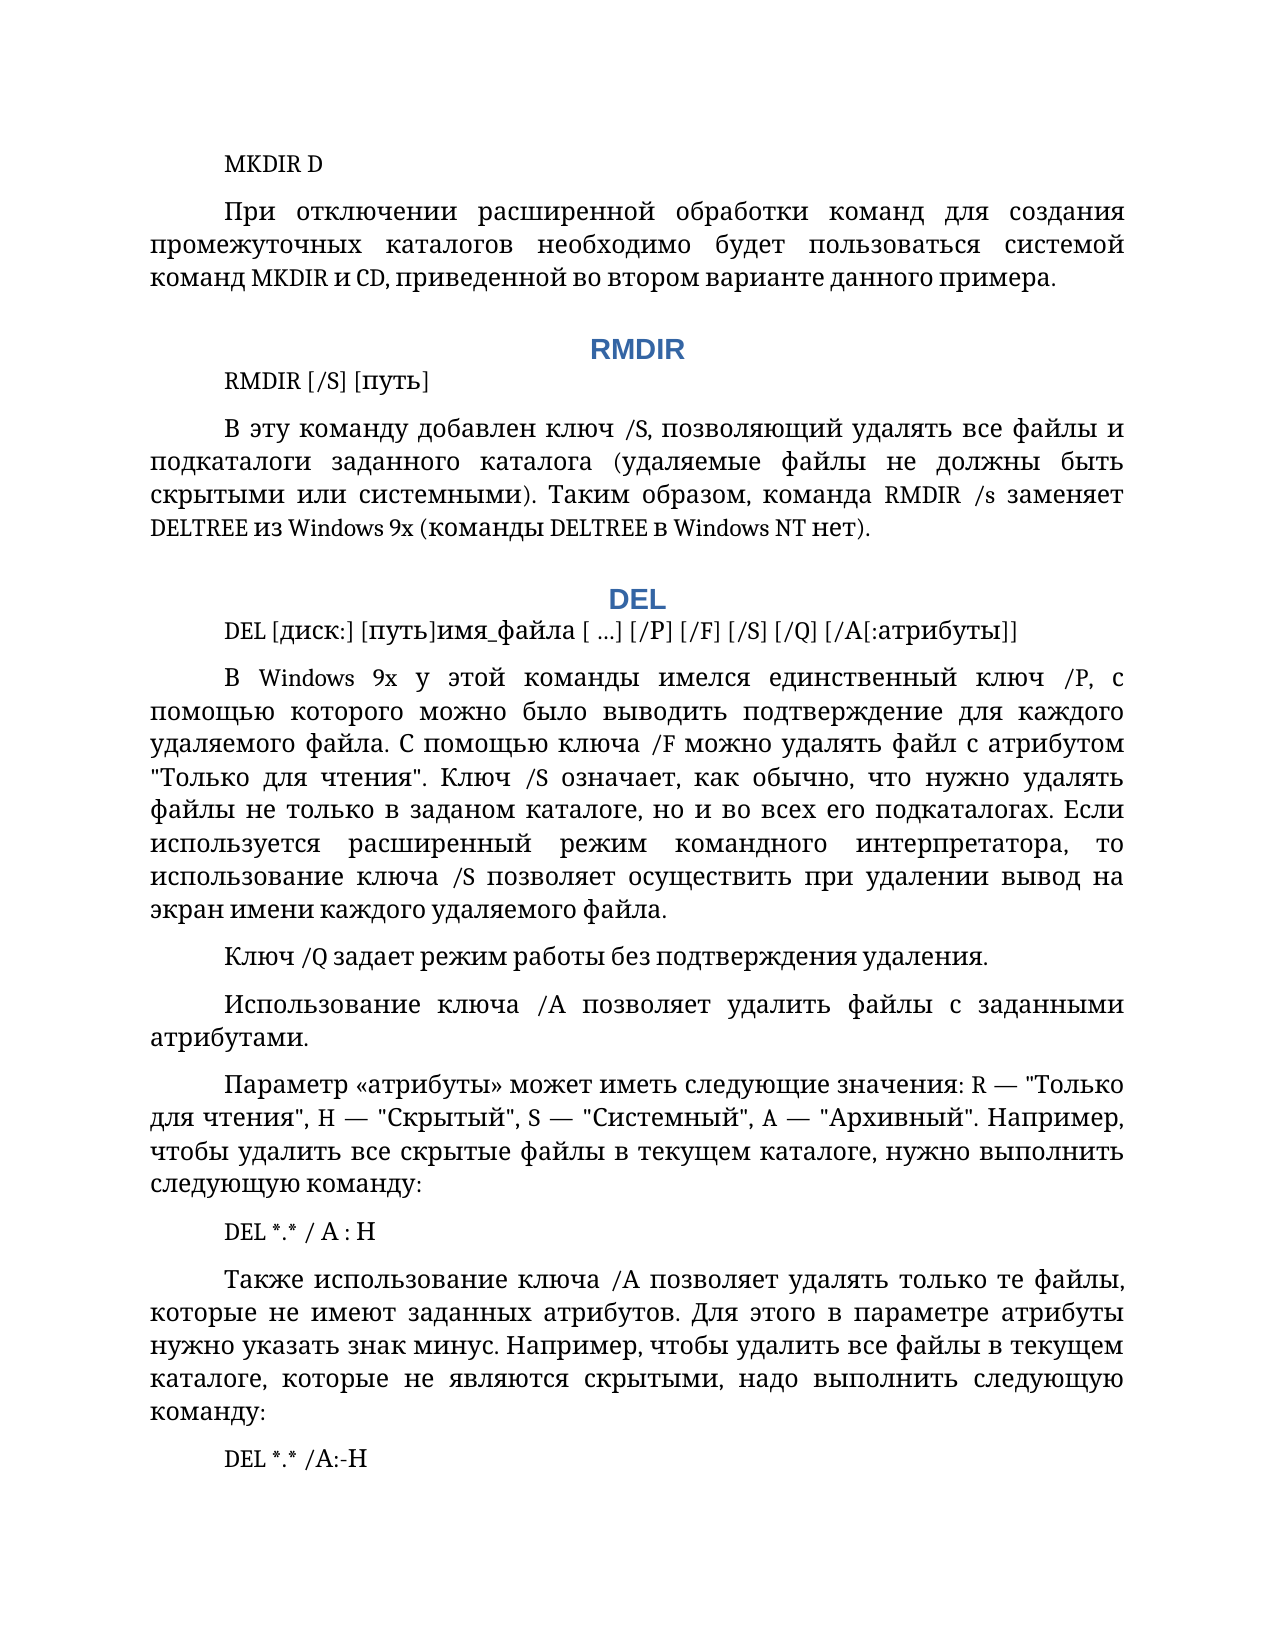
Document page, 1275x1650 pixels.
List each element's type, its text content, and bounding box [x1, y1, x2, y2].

text Также использование ключа /А позволяет удалять только те файлы, которые не имеют заданных атрибутов. Для этого в параметре атрибуты нужно указать знак минус. Например, чтобы удалить все файлы в текущем каталоге, которые не являются скрытыми, надо выполнить следующую команду: [150, 1266, 1125, 1426]
subtitle RMDIR [150, 332, 1125, 366]
text При отключении расширенной обработки команд для создания промежуточных каталогов необходимо будет пользоваться системой команд MKDIR и CD, приведенной во втором варианте данного примера. [150, 198, 1125, 292]
text В Windows 9x у этой команды имелся единственный ключ /P, с помощью которого можно было выводить подтверждение для каждого удаляемого файла. С помощью ключа /F можно удалять файл с атрибутом "Только для чтения". Ключ /S означает, как обычно, что нужно удалять файлы не только в заданом каталоге, но и во всех его подкаталогах. Если используется расширенный режим командного интерпретатора, то использование ключа /S позволяет осуществить при удалении вывод на экран имени каждого удаляемого файла. [150, 664, 1125, 924]
text Использование ключа /А позволяет удалить файлы с заданными атрибутами. [150, 991, 1125, 1052]
text RMDIR [/S] [путь] [150, 367, 1125, 396]
text В эту команду добавлен ключ /S, позволяющий удалять все файлы и подкаталоги заданного каталога (удаляемые файлы не должны быть скрытыми или системными). Таким образом, команда RMDIR /s заменяет DELTREE из Windows 9x (команды DELTREE в Windows NT нет). [150, 414, 1125, 542]
text DEL [диск:] [путь]имя_файла [ …] [/Р] [/F] [/S] [/Q] [/А[:атрибуты]] [150, 617, 1125, 646]
text Параметр «атрибуты» может иметь следующие значения: R — "Только для чтения", H — "Скрытый", S — "Системный", A — "Архивный". Например, чтобы удалить все скрытые файлы в текущем каталоге, нужно выполнить следующую команду: [150, 1071, 1125, 1199]
subtitle DEL [150, 582, 1125, 616]
text DEL *.* / А : Н [150, 1218, 1125, 1247]
text Ключ /Q задает режим работы без подтверждения удаления. [150, 943, 1125, 972]
text MKDIR D [150, 150, 1125, 179]
text DEL *.* /А:-Н [150, 1445, 1125, 1474]
